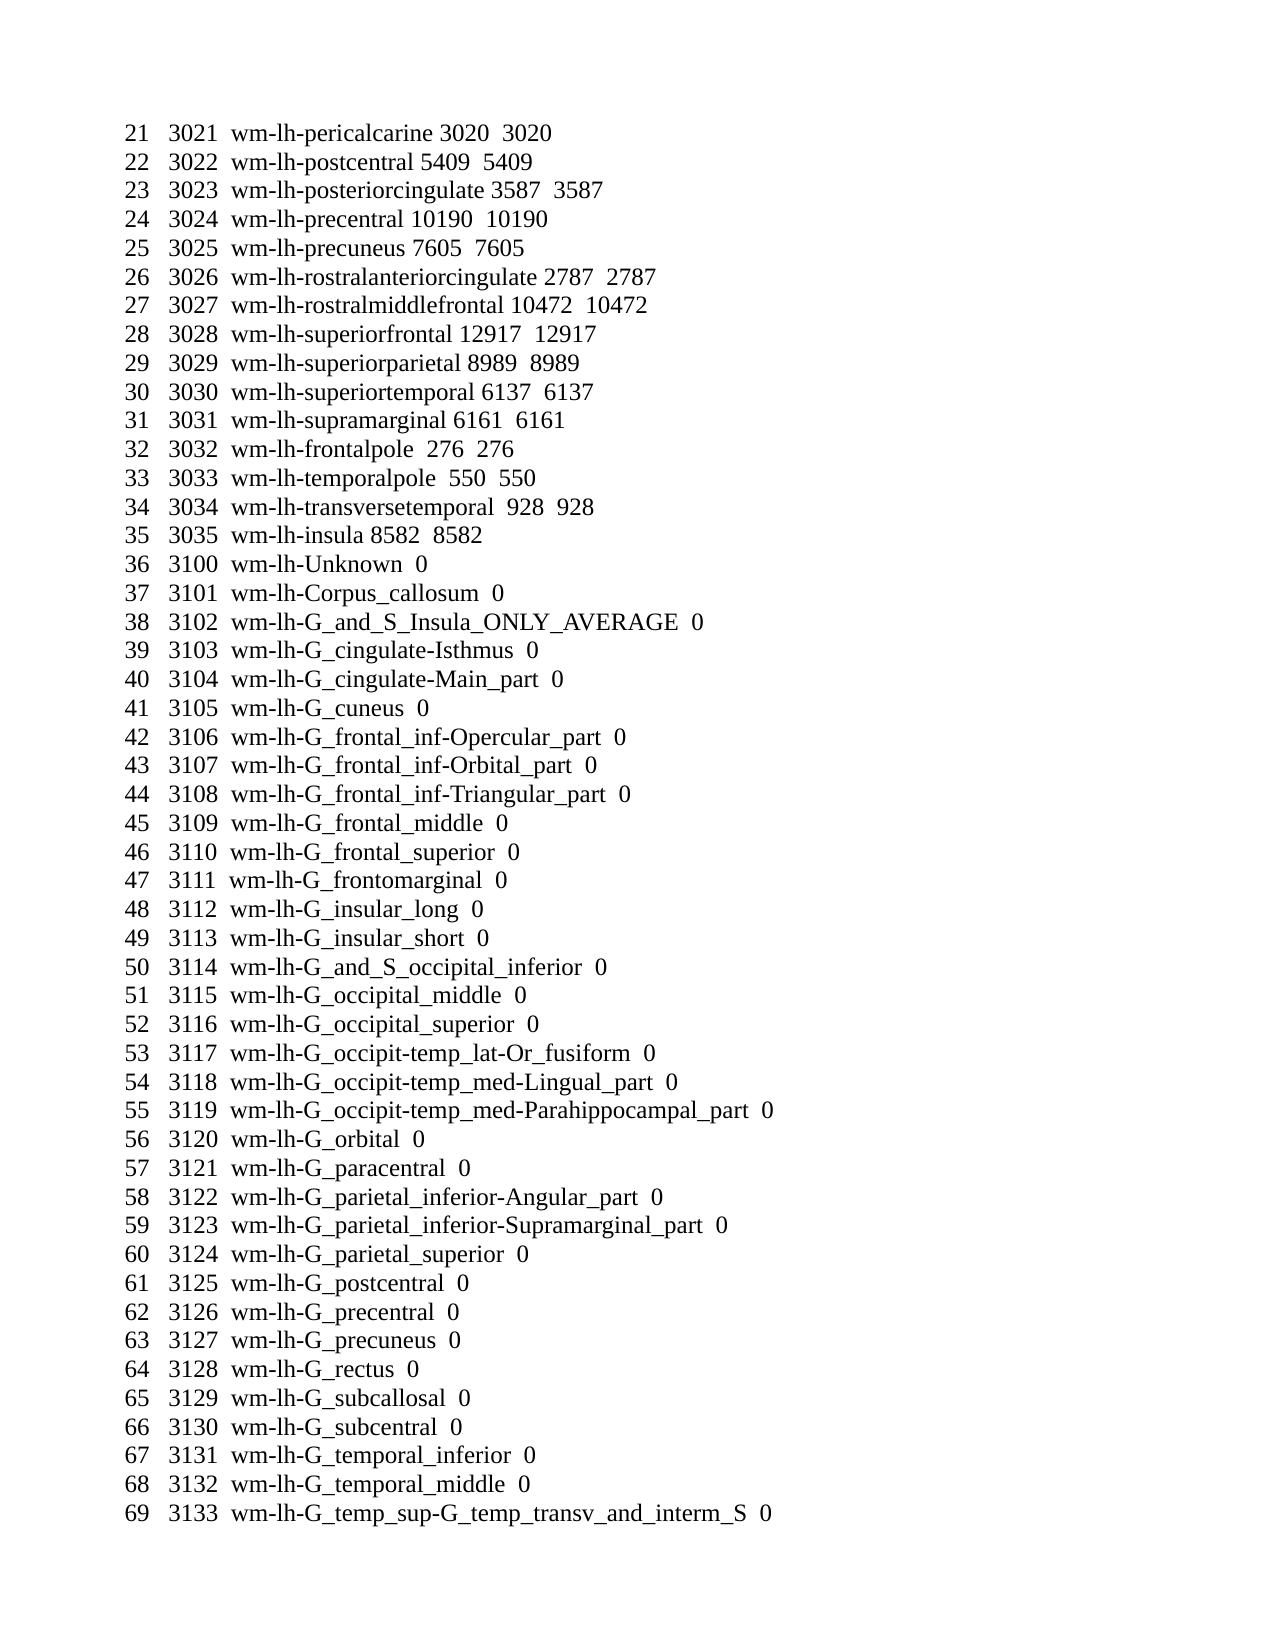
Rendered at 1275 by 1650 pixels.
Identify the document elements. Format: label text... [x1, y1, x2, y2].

text 49 3113 wm-lh-G_insular_short 0 [118, 923, 1157, 952]
text 44 3108 wm-lh-G_frontal_inf-Triangular_part 0 [118, 779, 1157, 808]
text 41 3105 wm-lh-G_cuneus 0 [118, 693, 1157, 722]
text 57 3121 wm-lh-G_paracentral 0 [118, 1153, 1157, 1182]
text 28 3028 wm-lh-superiorfrontal 12917 12917 [118, 319, 1157, 348]
text 45 3109 wm-lh-G_frontal_middle 0 [118, 808, 1157, 837]
text 25 3025 wm-lh-precuneus 7605 7605 [118, 233, 1157, 262]
text 58 3122 wm-lh-G_parietal_inferior-Angular_part 0 [118, 1182, 1157, 1211]
text 53 3117 wm-lh-G_occipit-temp_lat-Or_fusiform 0 [118, 1038, 1157, 1067]
text 24 3024 wm-lh-precentral 10190 10190 [118, 204, 1157, 233]
text 23 3023 wm-lh-posteriorcingulate 3587 3587 [118, 176, 1157, 204]
text 40 3104 wm-lh-G_cingulate-Main_part 0 [118, 664, 1157, 693]
text 64 3128 wm-lh-G_rectus 0 [118, 1354, 1157, 1383]
text 42 3106 wm-lh-G_frontal_inf-Opercular_part 0 [118, 722, 1157, 751]
text 59 3123 wm-lh-G_parietal_inferior-Supramarginal_part 0 [118, 1211, 1157, 1239]
text 34 3034 wm-lh-transversetemporal 928 928 [118, 492, 1157, 521]
text 31 3031 wm-lh-supramarginal 6161 6161 [118, 406, 1157, 434]
text 69 3133 wm-lh-G_temp_sup-G_temp_transv_and_interm_S 0 [118, 1498, 1157, 1527]
text 54 3118 wm-lh-G_occipit-temp_med-Lingual_part 0 [118, 1067, 1157, 1096]
text 30 3030 wm-lh-superiortemporal 6137 6137 [118, 377, 1157, 406]
text 22 3022 wm-lh-postcentral 5409 5409 [118, 147, 1157, 176]
text 62 3126 wm-lh-G_precentral 0 [118, 1297, 1157, 1326]
text 37 3101 wm-lh-Corpus_callosum 0 [118, 578, 1157, 607]
text 47 3111 wm-lh-G_frontomarginal 0 [118, 866, 1157, 894]
text 46 3110 wm-lh-G_frontal_superior 0 [118, 837, 1157, 866]
text 38 3102 wm-lh-G_and_S_Insula_ONLY_AVERAGE 0 [118, 607, 1157, 636]
text 36 3100 wm-lh-Unknown 0 [118, 549, 1157, 578]
text 48 3112 wm-lh-G_insular_long 0 [118, 894, 1157, 923]
text 29 3029 wm-lh-superiorparietal 8989 8989 [118, 348, 1157, 377]
text 68 3132 wm-lh-G_temporal_middle 0 [118, 1469, 1157, 1498]
text 52 3116 wm-lh-G_occipital_superior 0 [118, 1009, 1157, 1038]
text 26 3026 wm-lh-rostralanteriorcingulate 2787 2787 [118, 262, 1157, 291]
text 43 3107 wm-lh-G_frontal_inf-Orbital_part 0 [118, 751, 1157, 779]
text 33 3033 wm-lh-temporalpole 550 550 [118, 463, 1157, 492]
text 66 3130 wm-lh-G_subcentral 0 [118, 1412, 1157, 1441]
text 35 3035 wm-lh-insula 8582 8582 [118, 521, 1157, 549]
text 39 3103 wm-lh-G_cingulate-Isthmus 0 [118, 636, 1157, 664]
text 61 3125 wm-lh-G_postcentral 0 [118, 1268, 1157, 1297]
text 55 3119 wm-lh-G_occipit-temp_med-Parahippocampal_part 0 [118, 1096, 1157, 1124]
text 50 3114 wm-lh-G_and_S_occipital_inferior 0 [118, 952, 1157, 981]
text 32 3032 wm-lh-frontalpole 276 276 [118, 434, 1157, 463]
text 67 3131 wm-lh-G_temporal_inferior 0 [118, 1441, 1157, 1469]
text 56 3120 wm-lh-G_orbital 0 [118, 1124, 1157, 1153]
text 27 3027 wm-lh-rostralmiddlefrontal 10472 10472 [118, 291, 1157, 319]
text 60 3124 wm-lh-G_parietal_superior 0 [118, 1239, 1157, 1268]
text 51 3115 wm-lh-G_occipital_middle 0 [118, 981, 1157, 1009]
text 21 3021 wm-lh-pericalcarine 3020 3020 [118, 118, 1157, 147]
text 63 3127 wm-lh-G_precuneus 0 [118, 1326, 1157, 1354]
text 65 3129 wm-lh-G_subcallosal 0 [118, 1383, 1157, 1412]
